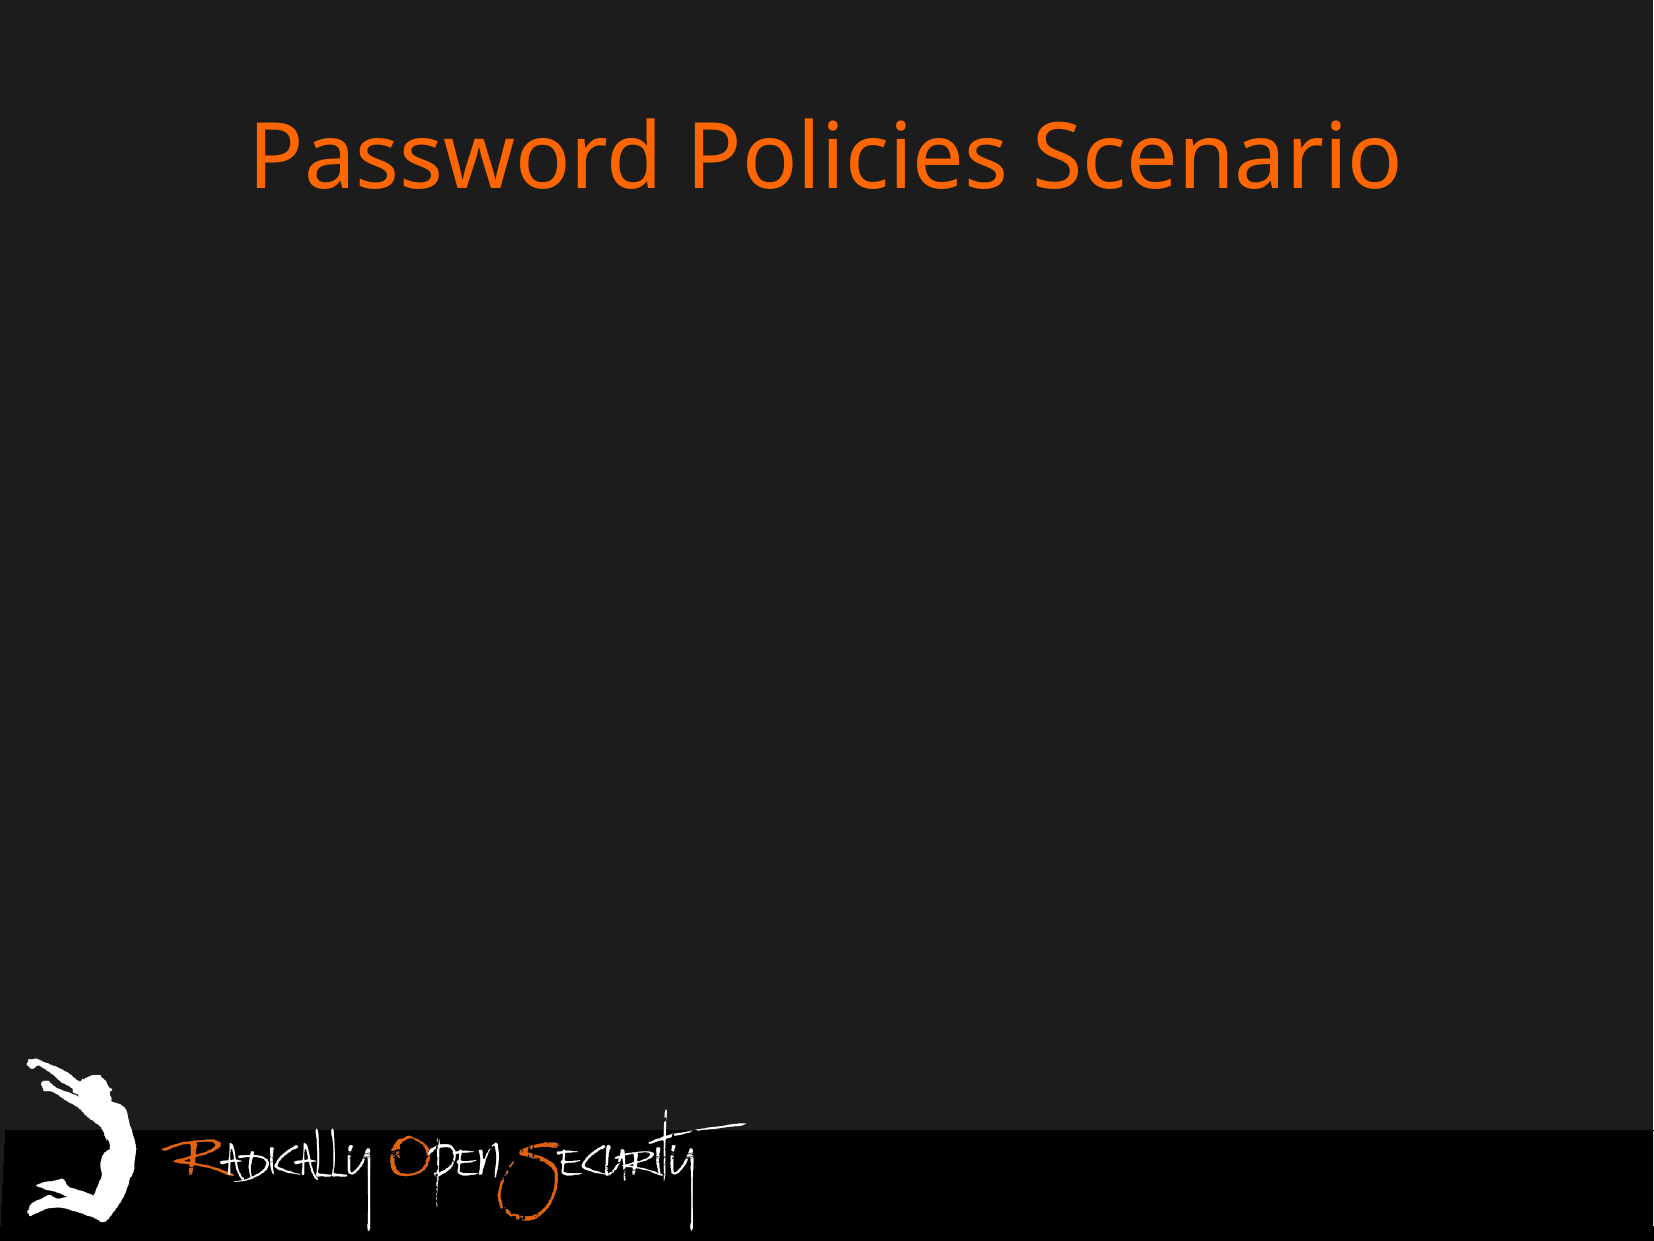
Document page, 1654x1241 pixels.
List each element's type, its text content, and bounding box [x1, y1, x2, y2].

picture [0, 1022, 778, 1241]
title Password Policies Scenario [82, 49, 1571, 257]
